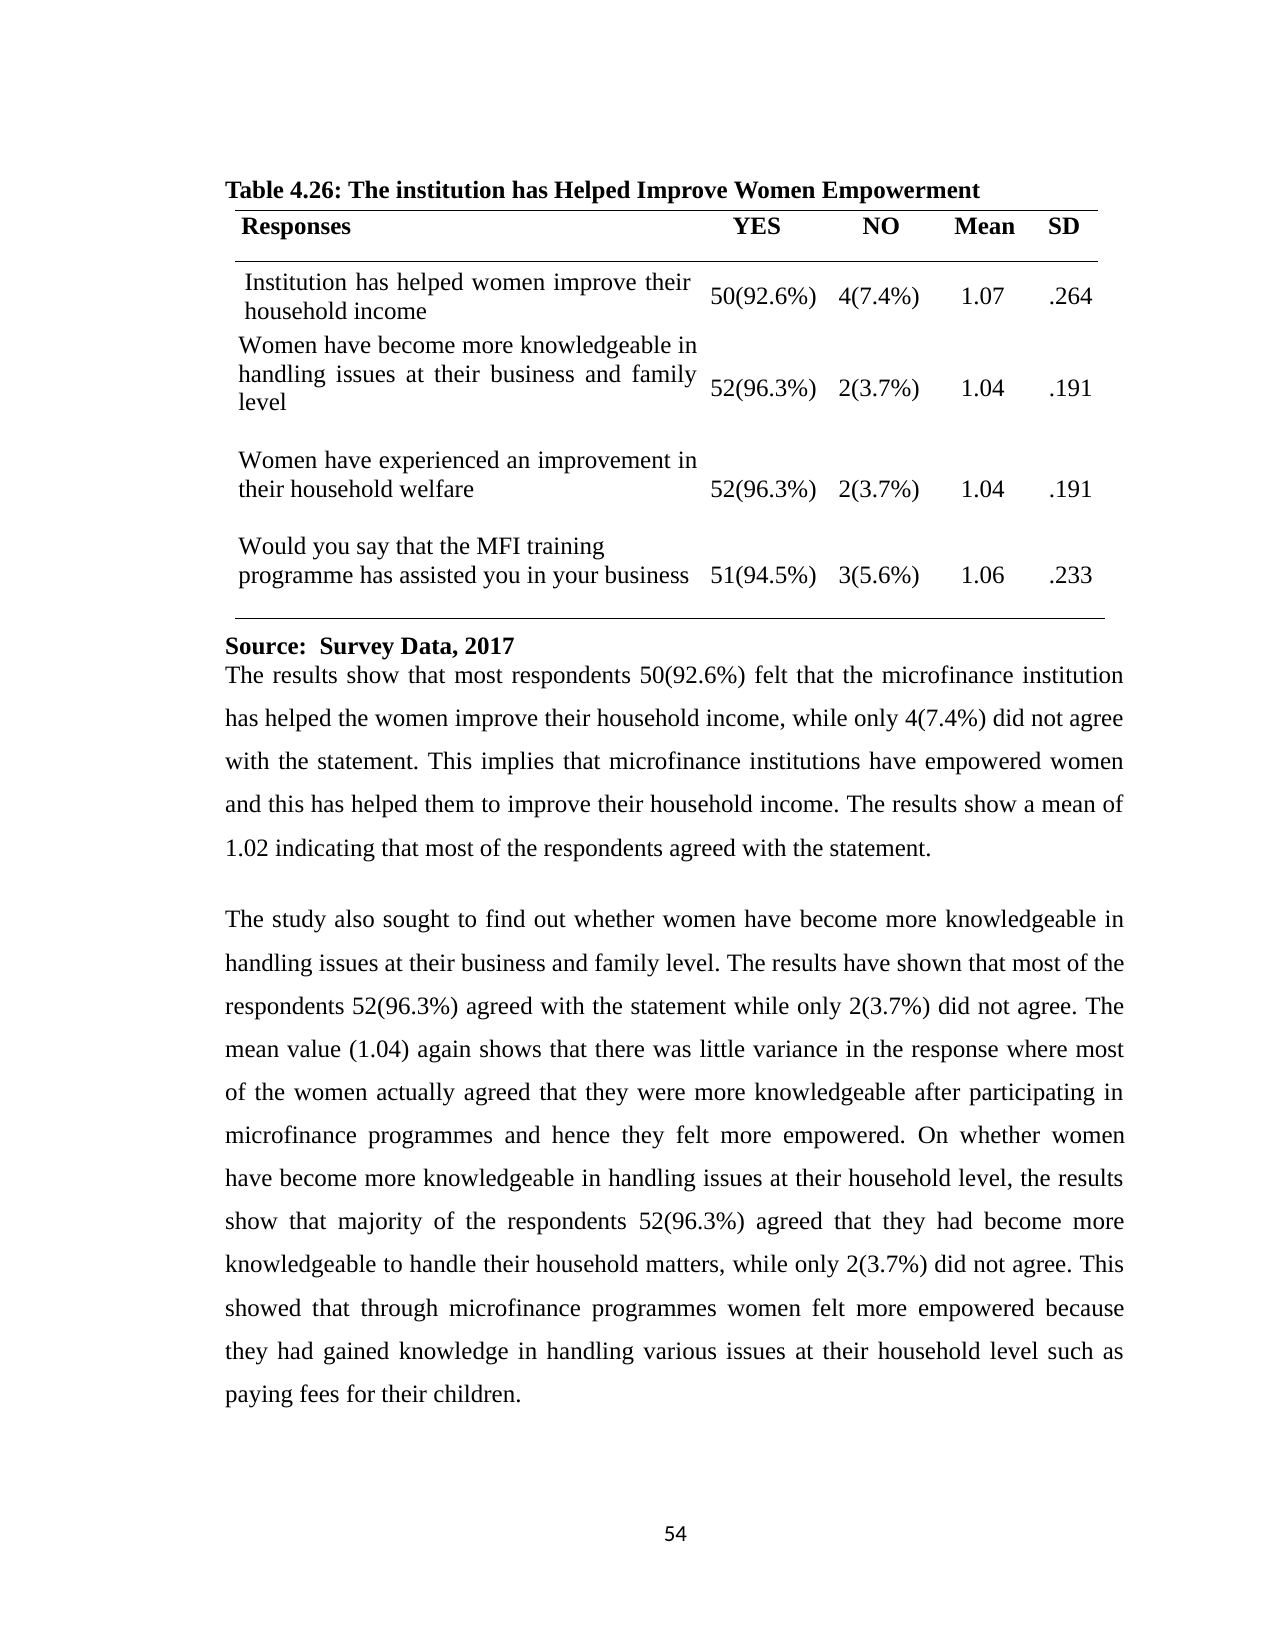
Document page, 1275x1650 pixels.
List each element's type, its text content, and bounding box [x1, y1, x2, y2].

table_header SD [1029, 211, 1098, 261]
table_cell 2(3.7%) [829, 330, 929, 445]
table_cell 1.07 [929, 262, 1036, 330]
table_header Responses [235, 211, 691, 261]
text Source: Survey Data, 2017 [225, 618, 1125, 660]
table_cell .191 [1036, 330, 1105, 445]
table_cell .191 [1036, 445, 1105, 531]
table_cell 50(92.6%) [698, 262, 829, 330]
table_cell 52(96.3%) [698, 330, 829, 445]
table_cell Would you say that the MFI training programme has assisted you in your business [238, 531, 697, 617]
table_cell 1.04 [929, 330, 1036, 445]
table_cell .233 [1036, 531, 1105, 617]
table_cell 4(7.4%) [829, 262, 929, 330]
text The study also sought to find out whether women have become more knowledgeable in handling issues at their business and family level. The results have shown that most of the respondents 52(96.3%) agreed with the statement while only 2(3.7%) did not agree. The mean value (1.04) again shows that there was little variance in the response where most of the women actually agreed that they were more knowledgeable after participating in microfinance programmes and hence they felt more empowered. On whether women have become more knowledgeable in handling issues at their household level, the results show that majority of the respondents 52(96.3%) agreed that they had become more knowledgeable to handle their household matters, while only 2(3.7%) did not agree. This showed that through microfinance programmes women felt more empowered because they had gained knowledge in handling various issues at their household level such as paying fees for their children. [225, 904, 1125, 1408]
table_cell 2(3.7%) [829, 445, 929, 531]
table_cell 52(96.3%) [698, 445, 829, 531]
table_cell 51(94.5%) [698, 531, 829, 617]
table_header YES [691, 211, 822, 261]
table_header [1098, 210, 1105, 261]
table_cell 1.04 [929, 445, 1036, 531]
table_header NO [823, 211, 940, 261]
table_cell Women have experienced an improvement in their household welfare [238, 445, 697, 531]
table_cell Institution has helped women improve their household income [238, 262, 697, 330]
subtitle Table 4.26: The institution has Helped Improve Women Empowerment [225, 175, 1125, 204]
table_cell 1.06 [929, 531, 1036, 617]
table_cell Women have become more knowledgeable in handling issues at their business and family level [238, 330, 697, 445]
table_cell .264 [1036, 261, 1105, 330]
table_cell 3(5.6%) [829, 531, 929, 617]
table_header Mean [940, 211, 1029, 261]
text The results show that most respondents 50(92.6%) felt that the microfinance institution has helped the women improve their household income, while only 4(7.4%) did not agree with the statement. This implies that microfinance institutions have empowered women and this has helped them to improve their household income. The results show a mean of 1.02 indicating that most of the respondents agreed with the statement. [225, 660, 1125, 861]
